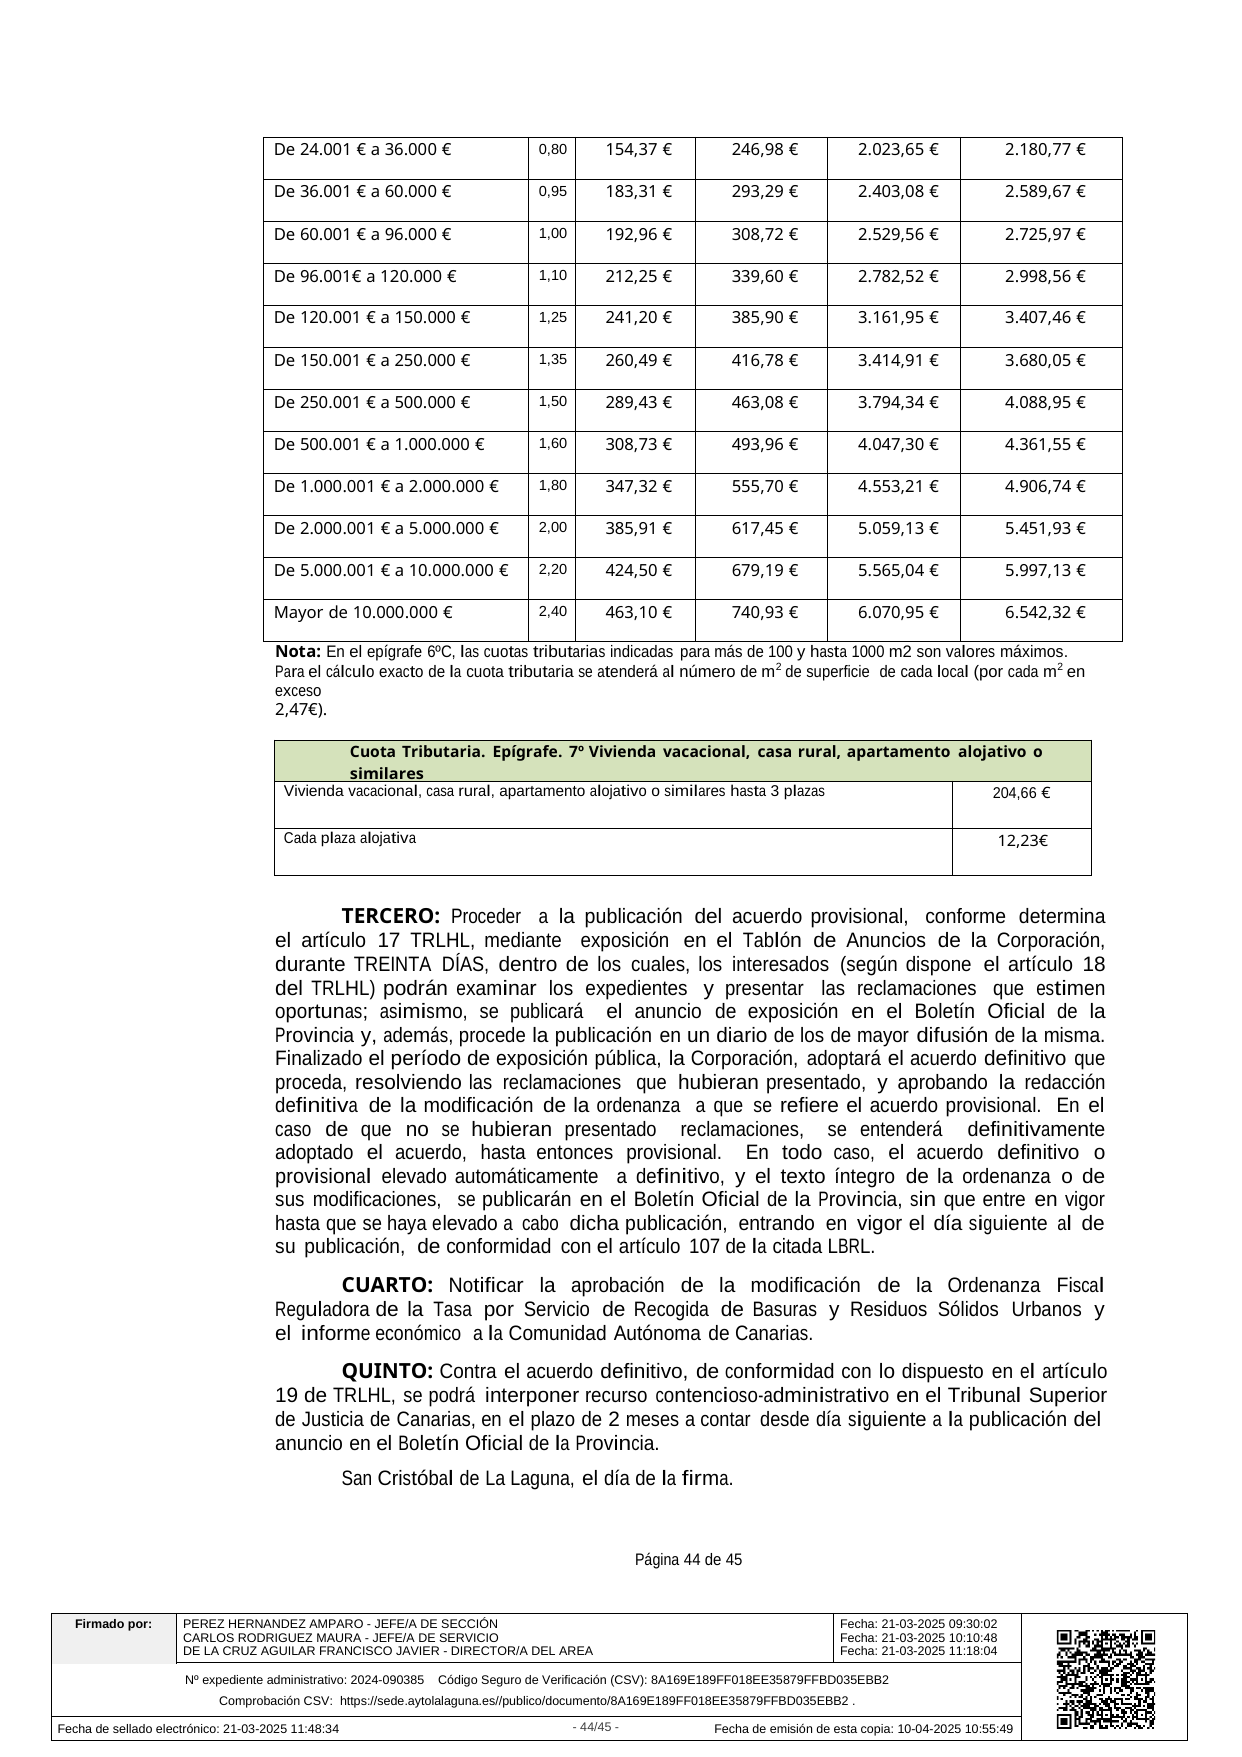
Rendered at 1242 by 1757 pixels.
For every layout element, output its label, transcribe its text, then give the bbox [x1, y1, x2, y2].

table_cell 308,72 € [696, 222, 827, 263]
table_cell 493,96 € [696, 432, 827, 473]
table_cell 308,73 € [576, 432, 695, 473]
table_header 0,80 [529, 138, 575, 179]
table_header PEREZ HERNANDEZ AMPARO - JEFE/A DE SECCIÓN CARLOS RODRIGUEZ MAURA - JEFE/A DE SERVICIO DE LA CRUZ AGUILAR FRANCISCO JAVIER - DIRECTOR/A DEL AREA [177, 1614, 833, 1662]
table_cell 1,00 [529, 222, 575, 263]
table_cell 6.542,32 € [961, 600, 1122, 641]
table_cell 2.529,56 € [828, 222, 960, 263]
table_cell 5.059,13 € [828, 516, 960, 557]
table_cell 204,66 € [953, 782, 1091, 828]
table_cell 289,43 € [576, 390, 695, 431]
table_cell 241,20 € [576, 306, 695, 347]
table_header Fecha: 21-03-2025 09:30:02 Fecha: 21-03-2025 10:10:48 Fecha: 21-03-2025 11:18:04 [834, 1614, 1021, 1662]
table_header 246,98 € [696, 138, 827, 179]
table_header 2.180,77 € [961, 138, 1122, 179]
table_cell 3.414,91 € [828, 348, 960, 389]
table_cell 463,08 € [696, 390, 827, 431]
table_cell 3.794,34 € [828, 390, 960, 431]
table_cell 12,23€ [953, 829, 1091, 875]
text Página 44 de 45 [629, 1550, 748, 1569]
table_cell 293,29 € [696, 180, 827, 221]
table_cell 1,60 [529, 432, 575, 473]
table_cell De 60.001 € a 96.000 € [264, 222, 528, 263]
table_cell Mayor de 10.000.000 € [264, 600, 528, 641]
table_cell 6.070,95 € [828, 600, 960, 641]
text Nota: En el epígrafe 6ºC, las cuotas tributarias indicadas para más de 100 y hasta 1000 m2 son valores máximos. Para el cálculo exacto de la cuota tributaria se atenderá al número de m2 de superficie de cada local (por cada m2 en exceso [275, 642, 1101, 701]
table_cell 339,60 € [696, 264, 827, 305]
table_cell De 96.001€ a 120.000 € [264, 264, 528, 305]
table_cell Cada plaza alojativa [275, 829, 952, 875]
table_cell 2,20 [529, 558, 575, 599]
table_header 154,37 € [576, 138, 695, 179]
text QUINTO: Contra el acuerdo definitivo, de conformidad con lo dispuesto en el artículo [341, 1356, 1202, 1384]
table_cell 192,96 € [576, 222, 695, 263]
table_header 2.023,65 € [828, 138, 960, 179]
table_cell 4.553,21 € [828, 474, 960, 515]
table_cell De 1.000.001 € a 2.000.000 € [264, 474, 528, 515]
table_cell 347,32 € [576, 474, 695, 515]
table_cell De 36.001 € a 60.000 € [264, 180, 528, 221]
table_header [1022, 1614, 1187, 1740]
text 2,47€). [275, 701, 1202, 719]
table_cell 1,10 [529, 264, 575, 305]
table_cell 2.725,97 € [961, 222, 1122, 263]
table_cell 1,25 [529, 306, 575, 347]
table_cell 4.361,55 € [961, 432, 1122, 473]
text de Justicia de Canarias, en el plazo de 2 meses a contar desde día siguiente a la publicación del anuncio en el Boletín Oficial de la Provincia. [275, 1408, 1105, 1455]
table_cell 679,19 € [696, 558, 827, 599]
table_cell 1,80 [529, 474, 575, 515]
table_cell Vivienda vacacional, casa rural, apartamento alojativo o similares hasta 3 plazas [275, 782, 952, 828]
table_cell 424,50 € [576, 558, 695, 599]
table_cell 260,49 € [576, 348, 695, 389]
table_cell 1,35 [529, 348, 575, 389]
table_cell 617,45 € [696, 516, 827, 557]
table_cell 212,25 € [576, 264, 695, 305]
table_cell 4.088,95 € [961, 390, 1122, 431]
table_cell 416,78 € [696, 348, 827, 389]
table_cell 3.407,46 € [961, 306, 1122, 347]
table_cell 5.565,04 € [828, 558, 960, 599]
table_cell 555,70 € [696, 474, 827, 515]
table_cell 2,00 [529, 516, 575, 557]
table_cell 4.906,74 € [961, 474, 1122, 515]
table_cell 2.998,56 € [961, 264, 1122, 305]
text TERCERO: Proceder a la publicación del acuerdo provisional, conforme determina el artículo 17 TRLHL, mediante exposición en el Tablón de Anuncios de la Corporación, durante TREINTA DÍAS, dentro de los cuales, los interesados (según dispone el artículo 18 del TRLHL) podrán examinar los expedientes y presentar las reclamaciones que estimen oportunas; asimismo, se publicará el anuncio de exposición en el Boletín Oficial de la Provincia y, además, procede la publicación en un diario de los de mayor difusión de la misma. Finalizado el período de exposición pública, la Corporación, adoptará el acuerdo definitivo que proceda, resolviendo las reclamaciones que hubieran presentado, y aprobando la redacción definitiva de la modificación de la ordenanza a que se refiere el acuerdo provisional. En el caso de que no se hubieran presentado reclamaciones, se entenderá definitivamente adoptado el acuerdo, hasta entonces provisional. En todo caso, el acuerdo definitivo o provisional elevado automáticamente a definitivo, y el texto íntegro de la ordenanza o de sus modificaciones, se publicarán en el Boletín Oficial de la Provincia, sin que entre en vigor hasta que se haya elevado a cabo dicha publicación, entrando en vigor el día siguiente al de su publicación, de conformidad con el artículo 107 de la citada LBRL. [275, 901, 1106, 1258]
table_cell Nº expediente administrativo: 2024-090385 Código Seguro de Verificación (CSV): 8A169E189FF018EE35879FFBD035EBB2 Comprobación CSV: https://sede.aytolalaguna.es//publico/documento/8A169E189FF018EE35879FFBD035EBB2 . [52, 1663, 1021, 1716]
table_cell De 2.000.001 € a 5.000.000 € [264, 516, 528, 557]
table_header Cuota Tributaria. Epígrafe. 7º Vivienda vacacional, casa rural, apartamento alojativo o similares [275, 741, 1091, 781]
text San Cristóbal de La Laguna, el día de la firma. [341, 1466, 1202, 1490]
table_cell 5.997,13 € [961, 558, 1122, 599]
table_cell De 150.001 € a 250.000 € [264, 348, 528, 389]
table_cell 463,10 € [576, 600, 695, 641]
table_cell 0,95 [529, 180, 575, 221]
table_cell De 500.001 € a 1.000.000 € [264, 432, 528, 473]
table_cell 740,93 € [696, 600, 827, 641]
table_cell Fecha de sellado electrónico: 21-03-2025 11:48:34 - 44/45 - Fecha de emisión de esta copia: 10-04-2025 10:55:49 [52, 1717, 1021, 1740]
table_cell 2.782,52 € [828, 264, 960, 305]
table_cell 2.589,67 € [961, 180, 1122, 221]
text 19 de TRLHL, se podrá interponer recurso contencioso-administrativo en el Tribunal Superior [275, 1384, 1202, 1407]
table_cell 3.161,95 € [828, 306, 960, 347]
table_header Firmado por: [52, 1614, 176, 1662]
table_cell 2.403,08 € [828, 180, 960, 221]
table_cell 385,90 € [696, 306, 827, 347]
table_cell 2,40 [529, 600, 575, 641]
table_header De 24.001 € a 36.000 € [264, 138, 528, 179]
table_cell De 120.001 € a 150.000 € [264, 306, 528, 347]
table_cell 4.047,30 € [828, 432, 960, 473]
table_cell 385,91 € [576, 516, 695, 557]
table_cell De 5.000.001 € a 10.000.000 € [264, 558, 528, 599]
table_cell 3.680,05 € [961, 348, 1122, 389]
table_cell 5.451,93 € [961, 516, 1122, 557]
table_cell 183,31 € [576, 180, 695, 221]
table_cell 1,50 [529, 390, 575, 431]
table_cell De 250.001 € a 500.000 € [264, 390, 528, 431]
text CUARTO: Notificar la aprobación de la modificación de la Ordenanza Fiscal Reguladora de la Tasa por Servicio de Recogida de Basuras y Residuos Sólidos Urbanos y el informe económico a la Comunidad Autónoma de Canarias. [275, 1270, 1105, 1344]
